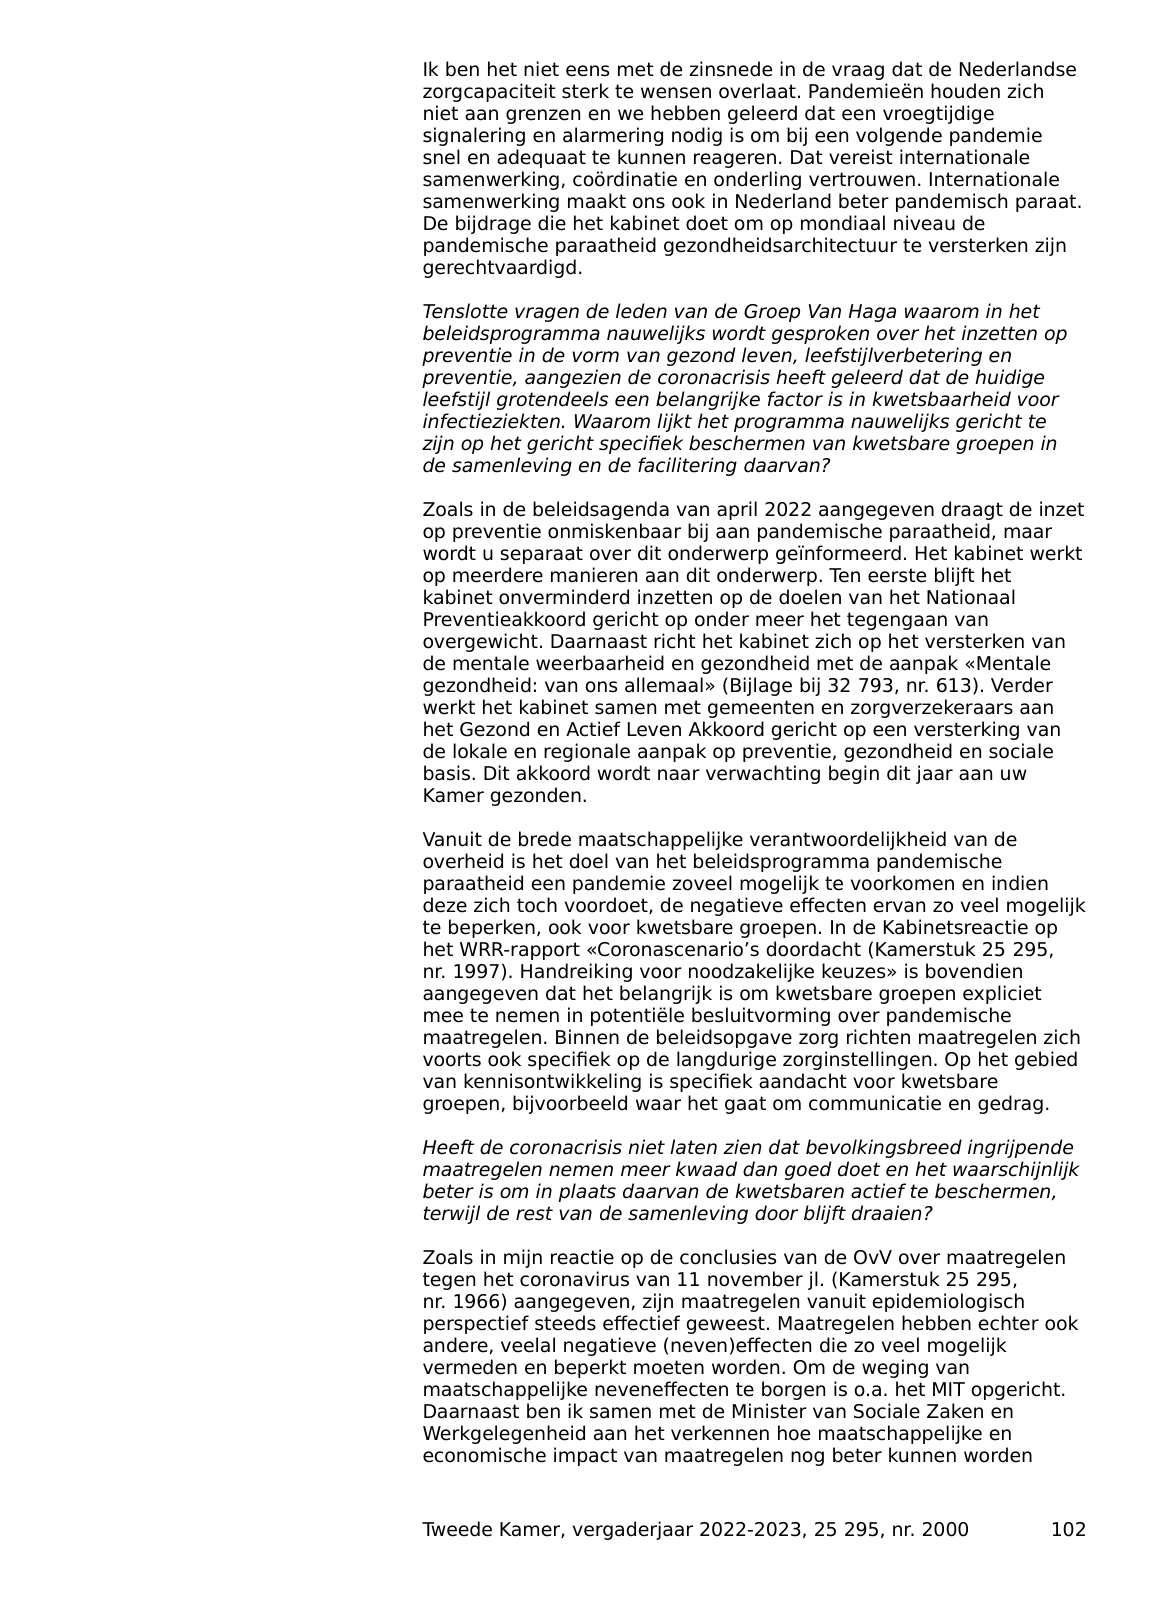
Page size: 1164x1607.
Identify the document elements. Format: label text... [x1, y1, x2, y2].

text Tenslotte vragen de leden van de Groep Van Haga waarom in het beleidsprogramma nauwelijks wordt gesproken over het inzetten op preventie in de vorm van gezond leven, leefstijlverbetering en preventie, aangezien de coronacrisis heeft geleerd dat de huidige leefstijl grotendeels een belangrijke factor is in kwetsbaarheid voor infectieziekten. Waarom lijkt het programma nauwelijks gericht te zijn op het gericht specifiek beschermen van kwetsbare groepen in de samenleving en de facilitering daarvan? [422, 301, 1087, 477]
text Heeft de coronacrisis niet laten zien dat bevolkingsbreed ingrijpende maatregelen nemen meer kwaad dan goed doet en het waarschijnlijk beter is om in plaats daarvan de kwetsbaren actief te beschermen, terwijl de rest van de samenleving door blijft draaien? [422, 1137, 1087, 1225]
text Zoals in mijn reactie op de conclusies van de OvV over maatregelen tegen het coronavirus van 11 november jl. (Kamerstuk 25 295, nr. 1966) aangegeven, zijn maatregelen vanuit epidemiologisch perspectief steeds effectief geweest. Maatregelen hebben echter ook andere, veelal negatieve (neven)effecten die zo veel mogelijk vermeden en beperkt moeten worden. Om de weging van maatschappelijke neveneffecten te borgen is o.a. het MIT opgericht. Daarnaast ben ik samen met de Minister van Sociale Zaken en Werkgelegenheid aan het verkennen hoe maatschappelijke en economische impact van maatregelen nog beter kunnen worden [422, 1247, 1087, 1467]
text Ik ben het niet eens met de zinsnede in de vraag dat de Nederlandse zorgcapaciteit sterk te wensen overlaat. Pandemieën houden zich niet aan grenzen en we hebben geleerd dat een vroegtijdige signalering en alarmering nodig is om bij een volgende pandemie snel en adequaat te kunnen reageren. Dat vereist internationale samenwerking, coördinatie en onderling vertrouwen. Internationale samenwerking maakt ons ook in Nederland beter pandemisch paraat. De bijdrage die het kabinet doet om op mondiaal niveau de pandemische paraatheid gezondheidsarchitectuur te versterken zijn gerechtvaardigd. [422, 59, 1087, 279]
text Zoals in de beleidsagenda van april 2022 aangegeven draagt de inzet op preventie onmiskenbaar bij aan pandemische paraatheid, maar wordt u separaat over dit onderwerp geïnformeerd. Het kabinet werkt op meerdere manieren aan dit onderwerp. Ten eerste blijft het kabinet onverminderd inzetten op de doelen van het Nationaal Preventieakkoord gericht op onder meer het tegengaan van overgewicht. Daarnaast richt het kabinet zich op het versterken van de mentale weerbaarheid en gezondheid met de aanpak «Mentale gezondheid: van ons allemaal» (Bijlage bij 32 793, nr. 613). Verder werkt het kabinet samen met gemeenten en zorgverzekeraars aan het Gezond en Actief Leven Akkoord gericht op een versterking van de lokale en regionale aanpak op preventie, gezondheid en sociale basis. Dit akkoord wordt naar verwachting begin dit jaar aan uw Kamer gezonden. [422, 499, 1087, 807]
text Vanuit de brede maatschappelijke verantwoordelijkheid van de overheid is het doel van het beleidsprogramma pandemische paraatheid een pandemie zoveel mogelijk te voorkomen en indien deze zich toch voordoet, de negatieve effecten ervan zo veel mogelijk te beperken, ook voor kwetsbare groepen. In de Kabinetsreactie op het WRR-rapport «Coronascenario’s doordacht (Kamerstuk 25 295, nr. 1997). Handreiking voor noodzakelijke keuzes» is bovendien aangegeven dat het belangrijk is om kwetsbare groepen expliciet mee te nemen in potentiële besluitvorming over pandemische maatregelen. Binnen de beleidsopgave zorg richten maatregelen zich voorts ook specifiek op de langdurige zorginstellingen. Op het gebied van kennisontwikkeling is specifiek aandacht voor kwetsbare groepen, bijvoorbeeld waar het gaat om communicatie en gedrag. [422, 829, 1087, 1115]
